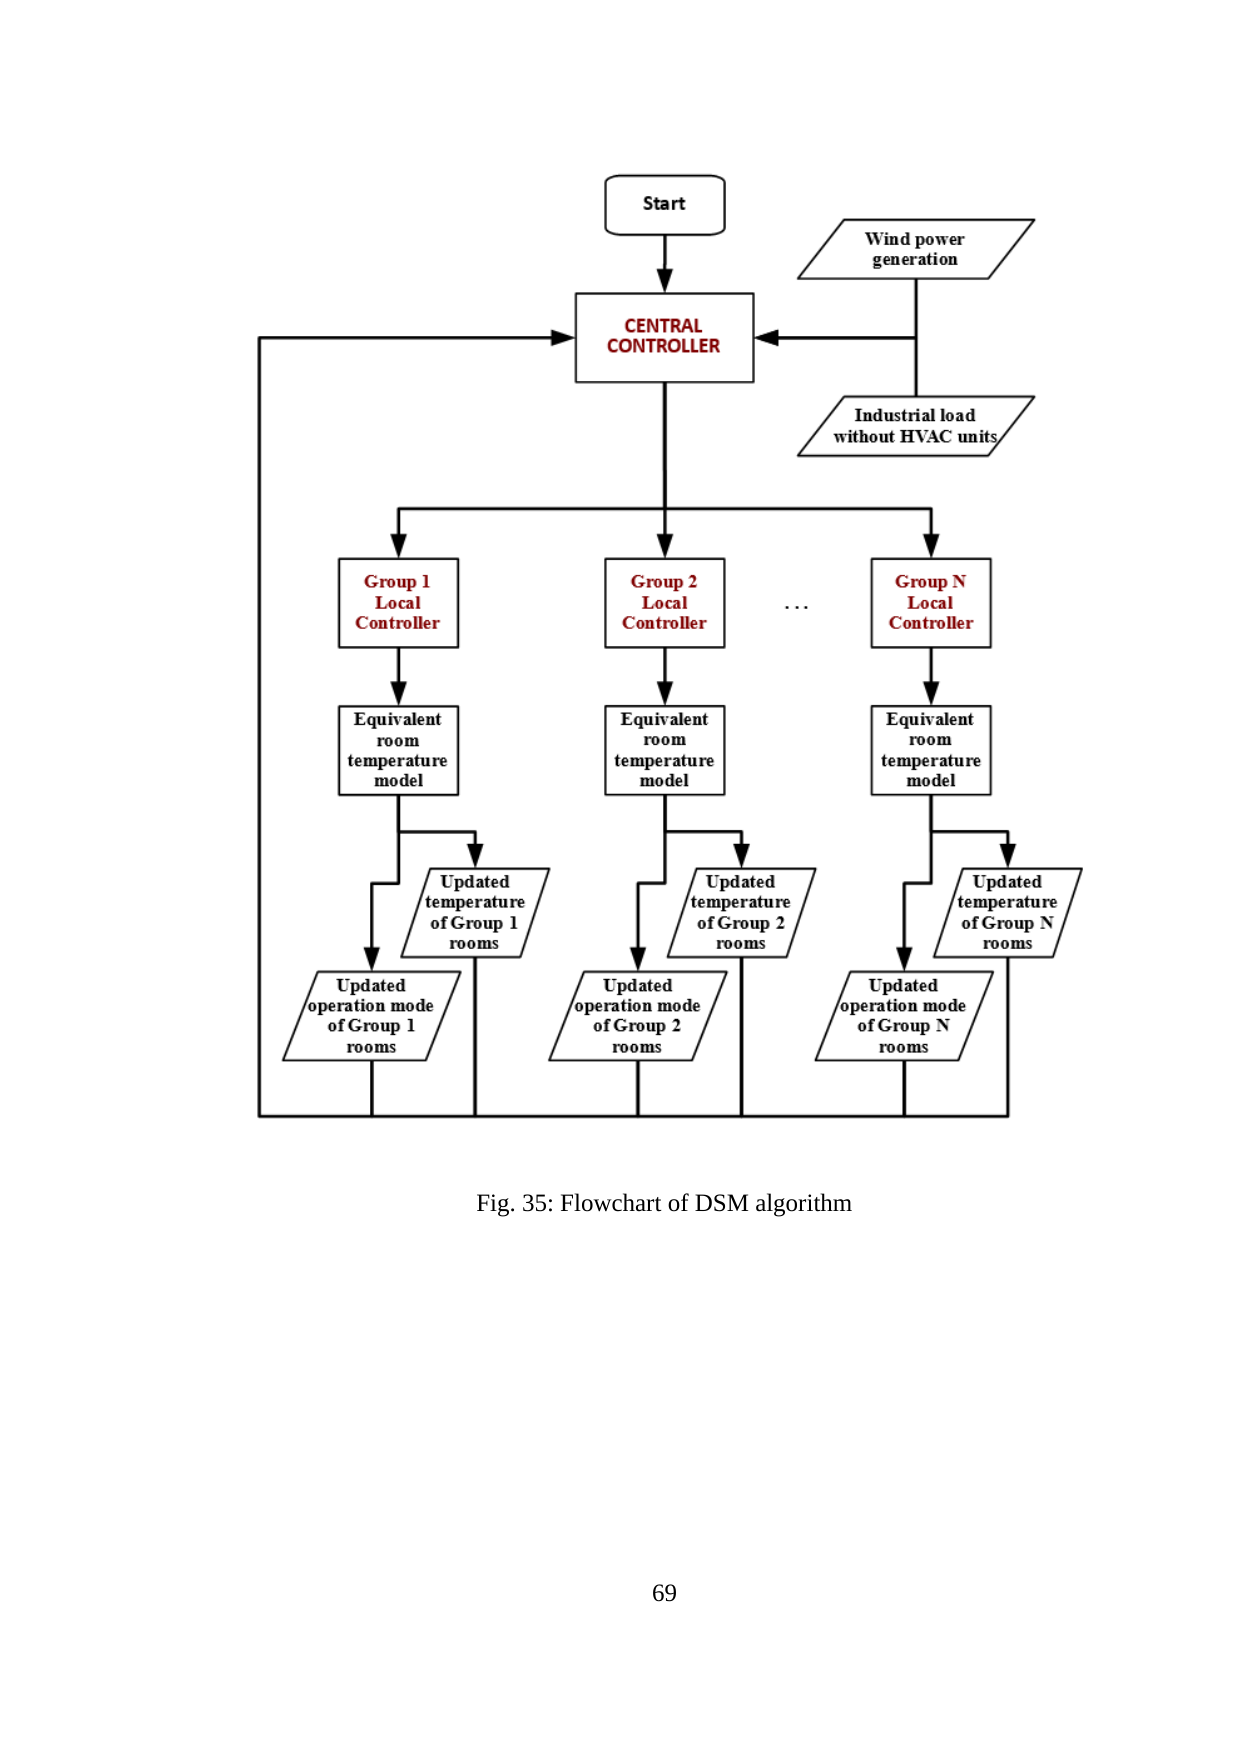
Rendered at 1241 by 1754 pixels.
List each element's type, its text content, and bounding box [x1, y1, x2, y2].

picture [236, 160, 1093, 1134]
text Fig. 35: Flowchart of DSM algorithm [236, 1188, 1092, 1216]
